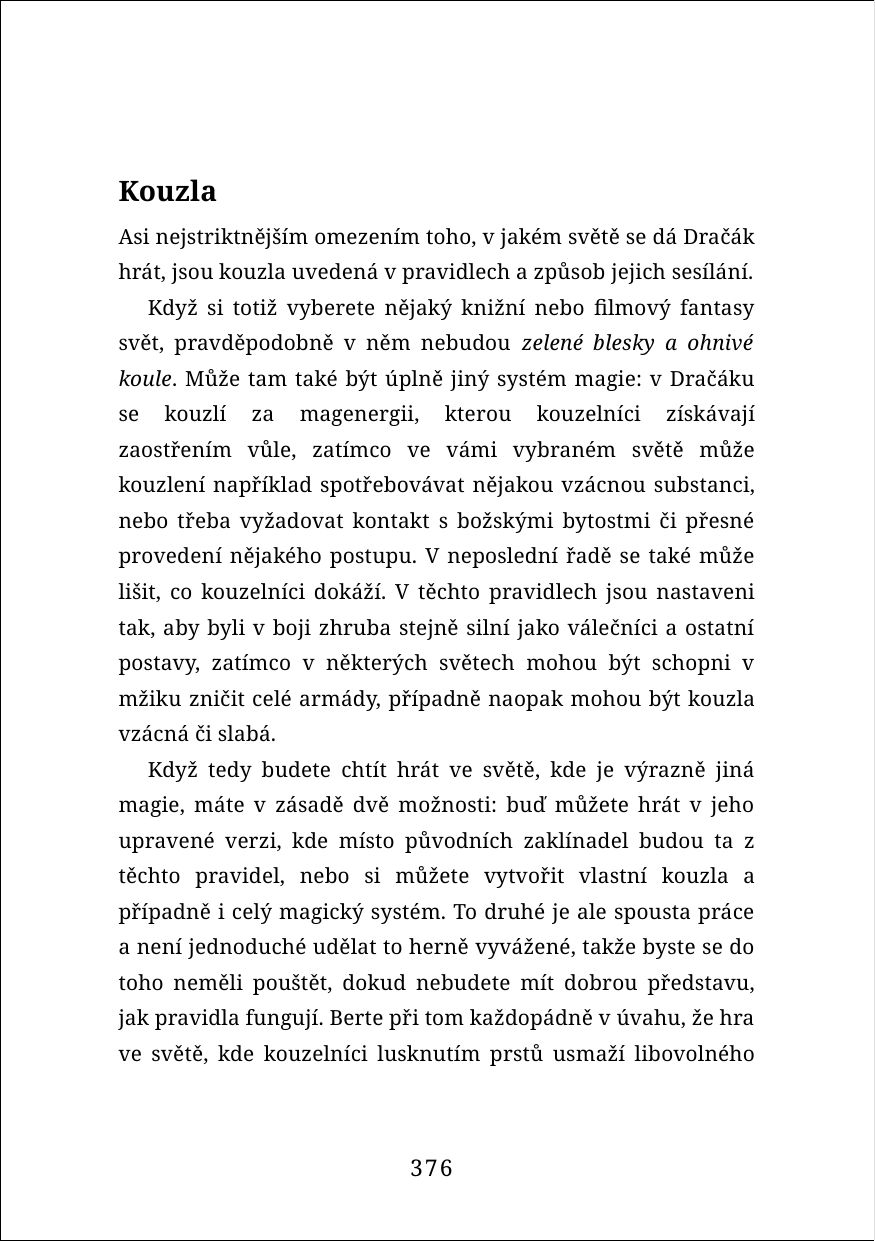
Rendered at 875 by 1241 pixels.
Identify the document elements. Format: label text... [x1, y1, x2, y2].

subtitle Kouzla [118, 172, 756, 210]
text Asi nejstriktnějším omezením toho, v jakém světě se dá Dračák hrát, jsou kouzla uvedená v pravidlech a způsob jejich sesílání. Když si totiž vyberete nějaký knižní nebo filmový fantasy svět, pravděpodobně v něm nebudou zelené blesky a ohnivé koule. Může tam také být úplně jiný systém magie: v Dračáku se kouzlí za magenergii, kterou kouzelníci získávají zaostřením vůle, zatímco ve vámi vybraném světě může kouzlení například spotřebovávat nějakou vzácnou substanci, nebo třeba vyžadovat kontakt s božskými bytostmi či přesné provedení nějakého postupu. V neposlední řadě se také může lišit, co kouzelníci dokáží. V těchto pravidlech jsou nastaveni tak, aby byli v boji zhruba stejně silní jako válečníci a ostatní postavy, zatímco v některých světech mohou být schopni v mžiku zničit celé armády, případně naopak mohou být kouzla vzácná či slabá. Když tedy budete chtít hrát ve světě, kde je výrazně jiná magie, máte v zásadě dvě možnosti: buď můžete hrát v jeho upravené verzi, kde místo původních zaklínadel budou ta z těchto pravidel, nebo si můžete vytvořit vlastní kouzla a případně i celý magický systém. To druhé je ale spousta práce a není jednoduché udělat to herně vyvážené, takže byste se do toho neměli pouštět, dokud nebudete mít dobrou představu, jak pravidla fungují. Berte při tom každopádně v úvahu, že hra ve světě, kde kouzelníci lusknutím prstů usmaží libovolného [118, 222, 756, 1067]
